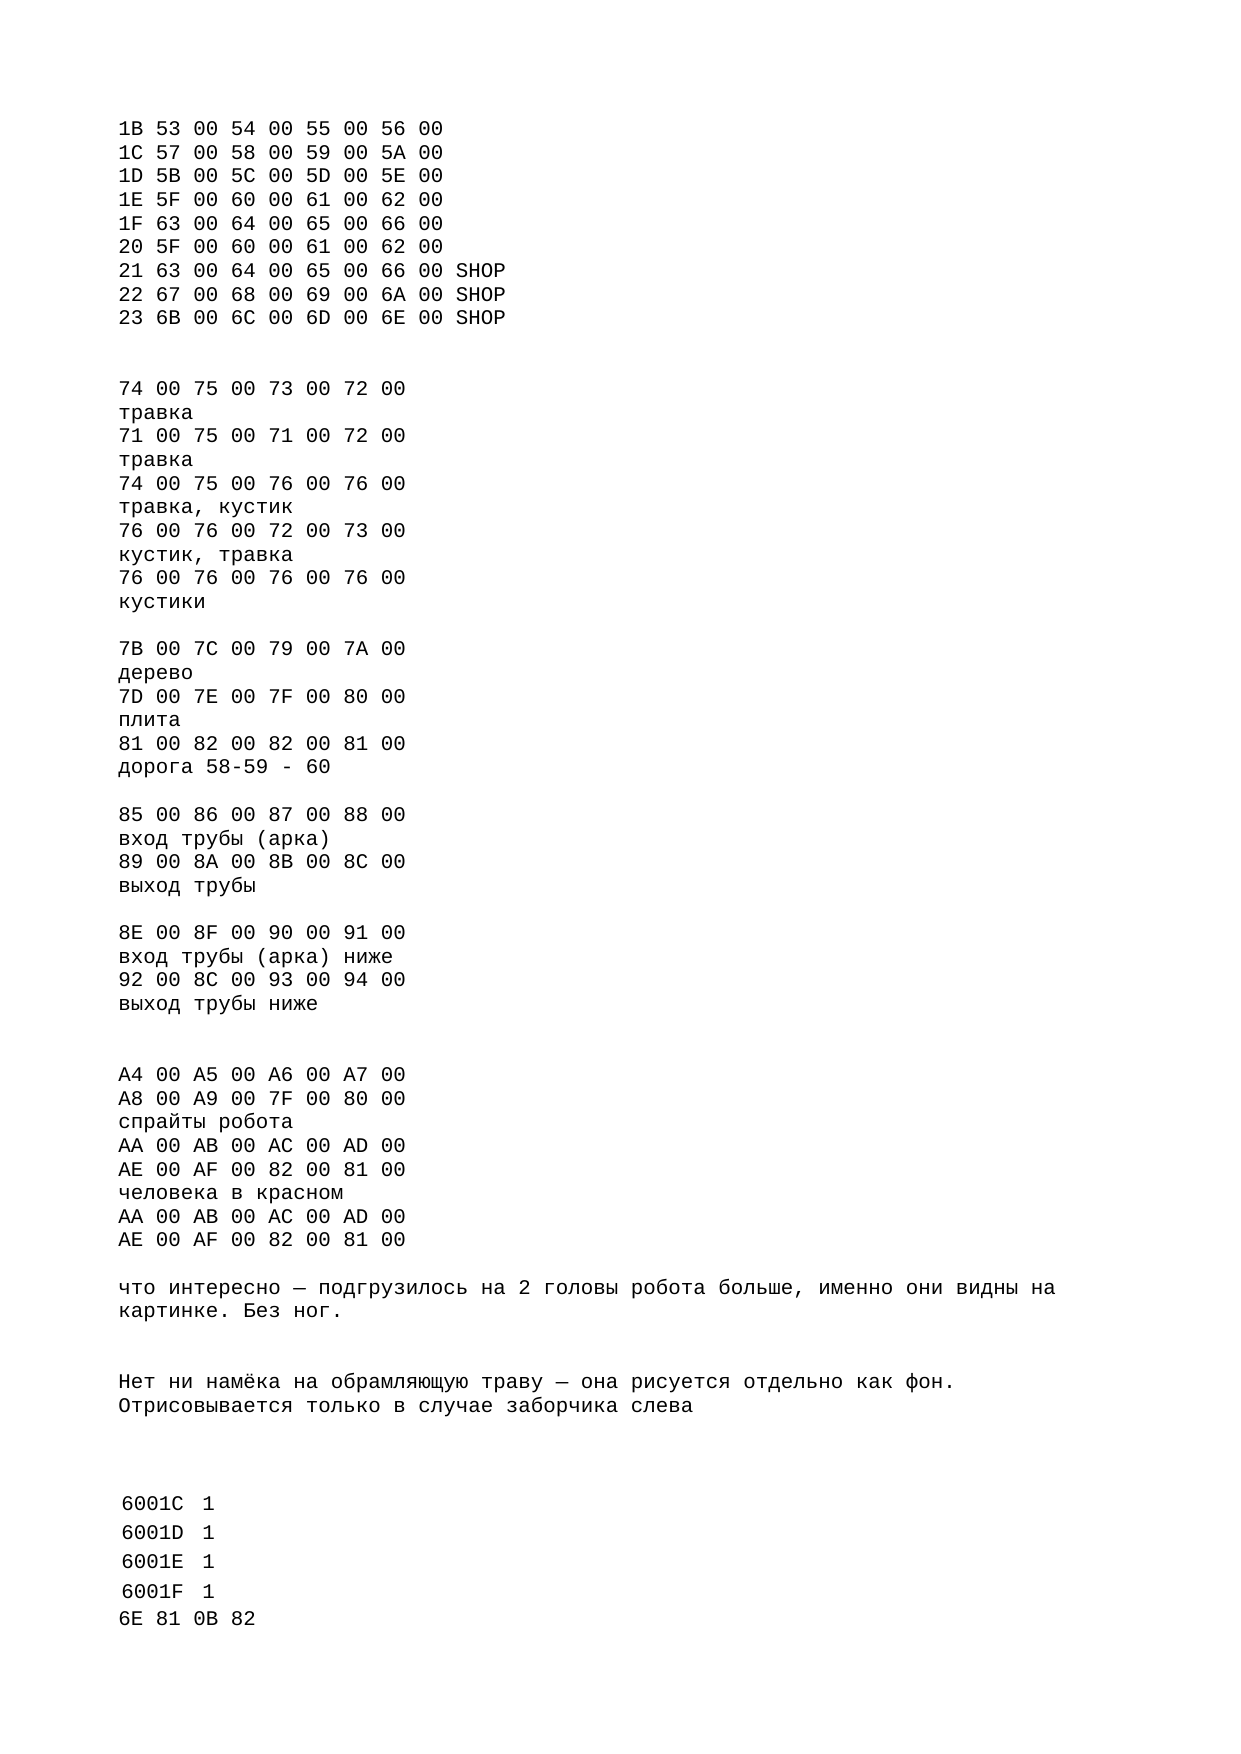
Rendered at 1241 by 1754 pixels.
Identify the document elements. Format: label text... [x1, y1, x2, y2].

text вход трубы (арка) ниже [118, 946, 1122, 969]
text кустик, травка [118, 544, 1122, 567]
text 89 00 8A 00 8B 00 8C 00 [118, 851, 1122, 875]
table_cell 6001F [118, 1578, 199, 1607]
text травка [118, 402, 1122, 426]
text A8 00 A9 00 7F 00 80 00 [118, 1088, 1122, 1111]
text 74 00 75 00 73 00 72 00 [118, 378, 1122, 402]
text выход трубы ниже [118, 993, 1122, 1017]
text 76 00 76 00 76 00 76 00 [118, 567, 1122, 591]
table_cell 1 [199, 1578, 227, 1607]
text 71 00 75 00 71 00 72 00 [118, 426, 1122, 449]
text что интересно — подгрузилось на 2 головы робота больше, именно они видны на картинке. Без ног. [118, 1277, 1122, 1324]
text плита [118, 709, 1122, 733]
text Нет ни намёка на обрамляющую траву — она рисуется отдельно как фон. Отрисовывается только в случае заборчика слева [118, 1371, 1122, 1419]
text 7D 00 7E 00 7F 00 80 00 [118, 686, 1122, 709]
text травка, кустик [118, 496, 1122, 520]
text 20 5F 00 60 00 61 00 62 00 [118, 236, 1122, 260]
text 7B 00 7C 00 79 00 7A 00 [118, 638, 1122, 662]
text 85 00 86 00 87 00 88 00 [118, 804, 1122, 827]
text 1B 53 00 54 00 55 00 56 00 [118, 118, 1122, 142]
text 6E 81 0B 82 [118, 1607, 1122, 1631]
text AA 00 AB 00 AC 00 AD 00 [118, 1135, 1122, 1158]
table_header 6001C [118, 1490, 199, 1519]
text A4 00 A5 00 A6 00 A7 00 [118, 1064, 1122, 1088]
text 76 00 76 00 72 00 73 00 [118, 520, 1122, 544]
text дорога 58-59 - 60 [118, 757, 1122, 780]
text 1E 5F 00 60 00 61 00 62 00 [118, 189, 1122, 213]
text AA 00 AB 00 AC 00 AD 00 [118, 1206, 1122, 1229]
table_header 1 [199, 1490, 227, 1519]
text дерево [118, 662, 1122, 686]
table_cell 1 [199, 1549, 227, 1578]
text 81 00 82 00 82 00 81 00 [118, 733, 1122, 757]
text 92 00 8C 00 93 00 94 00 [118, 969, 1122, 993]
text 8E 00 8F 00 90 00 91 00 [118, 922, 1122, 946]
text 22 67 00 68 00 69 00 6A 00 SHOP [118, 284, 1122, 307]
text AE 00 AF 00 82 00 81 00 [118, 1229, 1122, 1253]
text вход трубы (арка) [118, 827, 1122, 851]
text 74 00 75 00 76 00 76 00 [118, 473, 1122, 496]
text травка [118, 449, 1122, 473]
table_cell 6001E [118, 1549, 199, 1578]
text 1C 57 00 58 00 59 00 5A 00 [118, 142, 1122, 165]
text кустики [118, 591, 1122, 615]
text 23 6B 00 6C 00 6D 00 6E 00 SHOP [118, 307, 1122, 331]
text 21 63 00 64 00 65 00 66 00 SHOP [118, 260, 1122, 284]
text спрайты робота [118, 1111, 1122, 1135]
text человека в красном [118, 1182, 1122, 1206]
table_cell 6001D [118, 1519, 199, 1548]
text выход трубы [118, 875, 1122, 898]
table_cell 1 [199, 1519, 227, 1548]
text 1D 5B 00 5C 00 5D 00 5E 00 [118, 165, 1122, 189]
text 1F 63 00 64 00 65 00 66 00 [118, 213, 1122, 236]
text AE 00 AF 00 82 00 81 00 [118, 1158, 1122, 1182]
